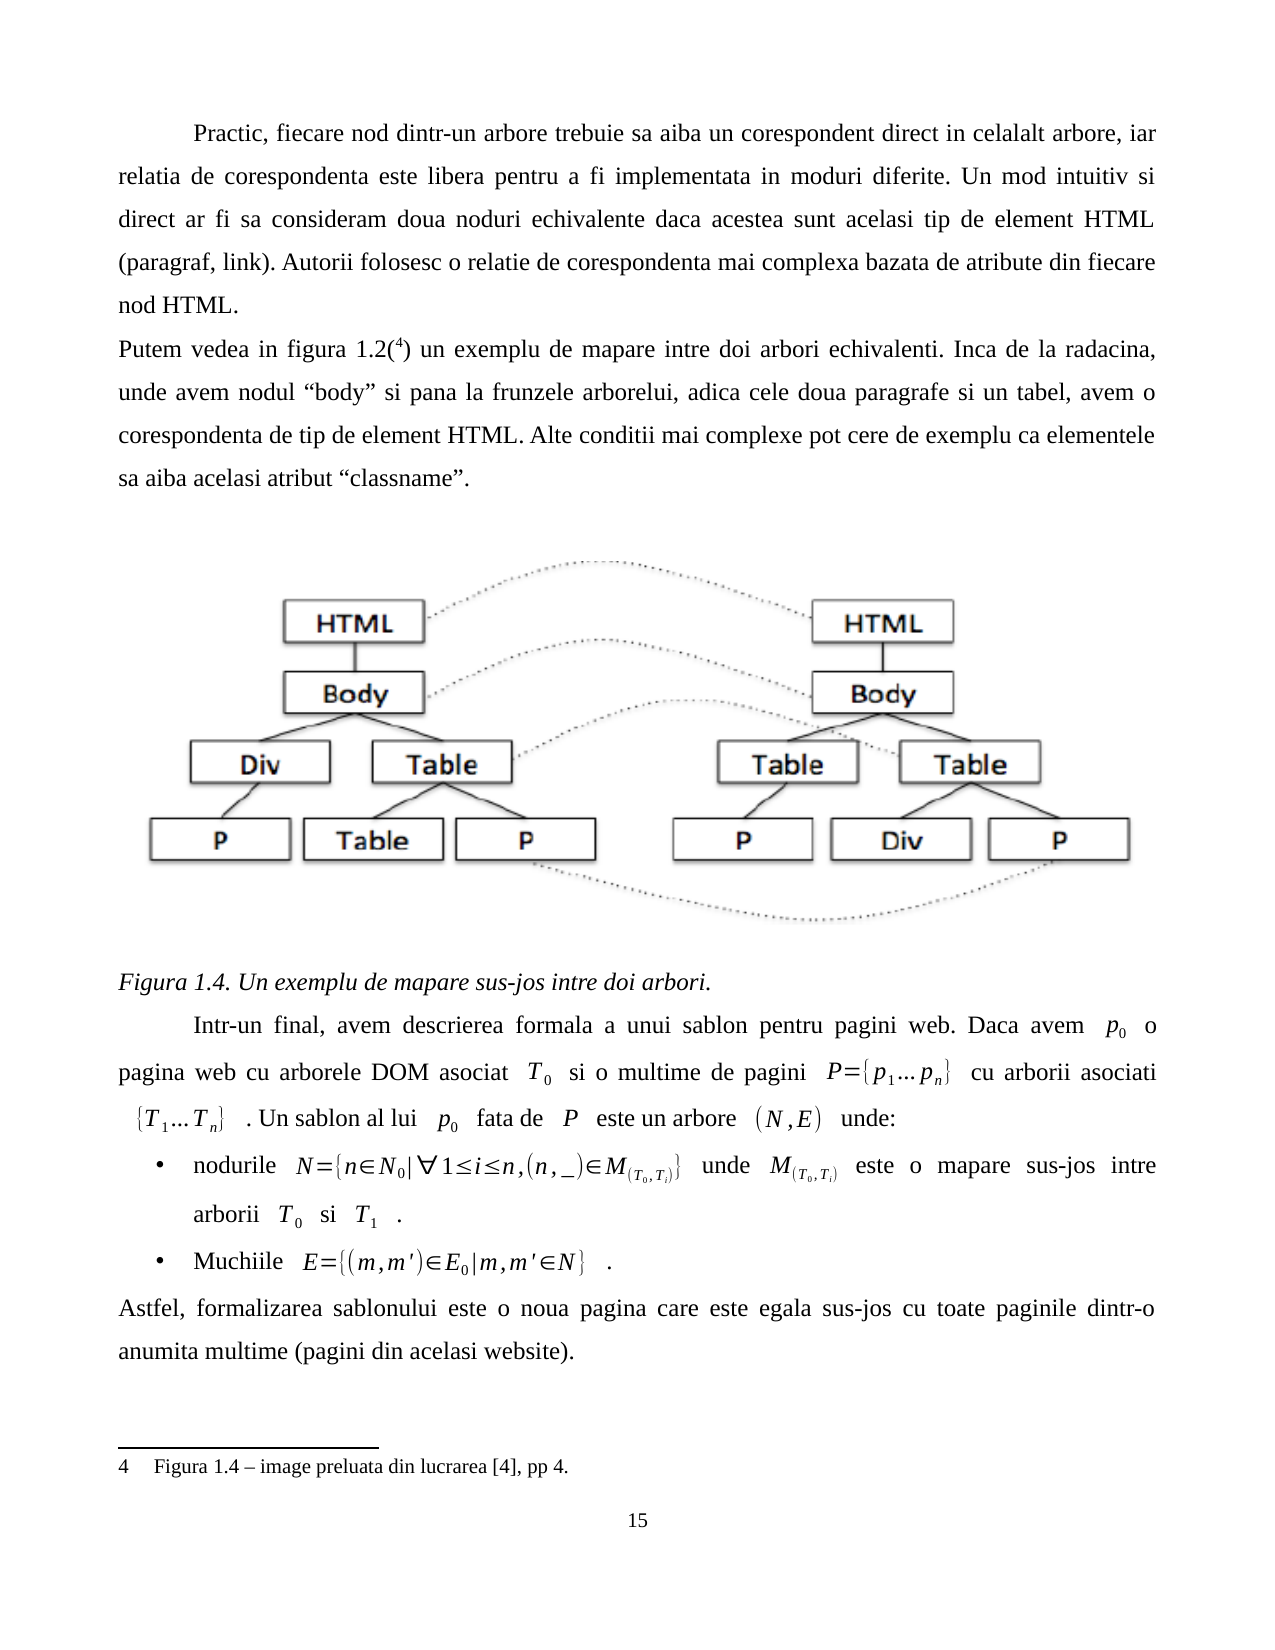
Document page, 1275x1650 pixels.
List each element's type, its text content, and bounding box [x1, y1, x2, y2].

subtitle Practic, fiecare nod dintr-un arbore trebuie sa aiba un corespondent direct in celalalt arbore, iar relatia de corespondenta este libera pentru a fi implementata in moduri diferite. Un mod intuitiv si direct ar fi sa consideram doua noduri echivalente daca acestea sunt acelasi tip de element HTML (paragraf, link). Autorii folosesc o relatie de corespondenta mai complexa bazata de atribute din fiecare nod HTML. [118, 118, 1157, 319]
subtitle Intr-un final, avem descrierea formala a unui sablon pentru pagini web. Daca avemo pagina web cu arborele DOM asociatsi o multime de paginicu arborii asociati. Un sablon al luifata deeste un arboreunde: [118, 1010, 1157, 1136]
subtitle Figura 1.4. Un exemplu de mapare sus-jos intre doi arbori. [118, 944, 1157, 996]
picture [118, 561, 1157, 944]
subtitle Figura 1.4 – image preluata din lucrarea [4], pp 4. [118, 1454, 1157, 1478]
subtitle Putem vedea in figura 1.2() un exemplu de mapare intre doi arbori echivalenti. Inca de la radacina, unde avem nodul “body” si pana la frunzele arborelui, adica cele doua paragrafe si un tabel, avem o corespondenta de tip de element HTML. Alte conditii mai complexe pot cere de exemplu ca elementele sa aiba acelasi atribut “classname”. [118, 334, 1157, 492]
subtitle nodurileundeeste o mapare sus-jos intre arboriisi. [156, 1150, 1157, 1232]
subtitle Astfel, formalizarea sablonului este o noua pagina care este egala sus-jos cu toate paginile dintr-o anumita multime (pagini din acelasi website). [118, 1293, 1157, 1365]
subtitle Muchiile. [156, 1246, 1157, 1279]
